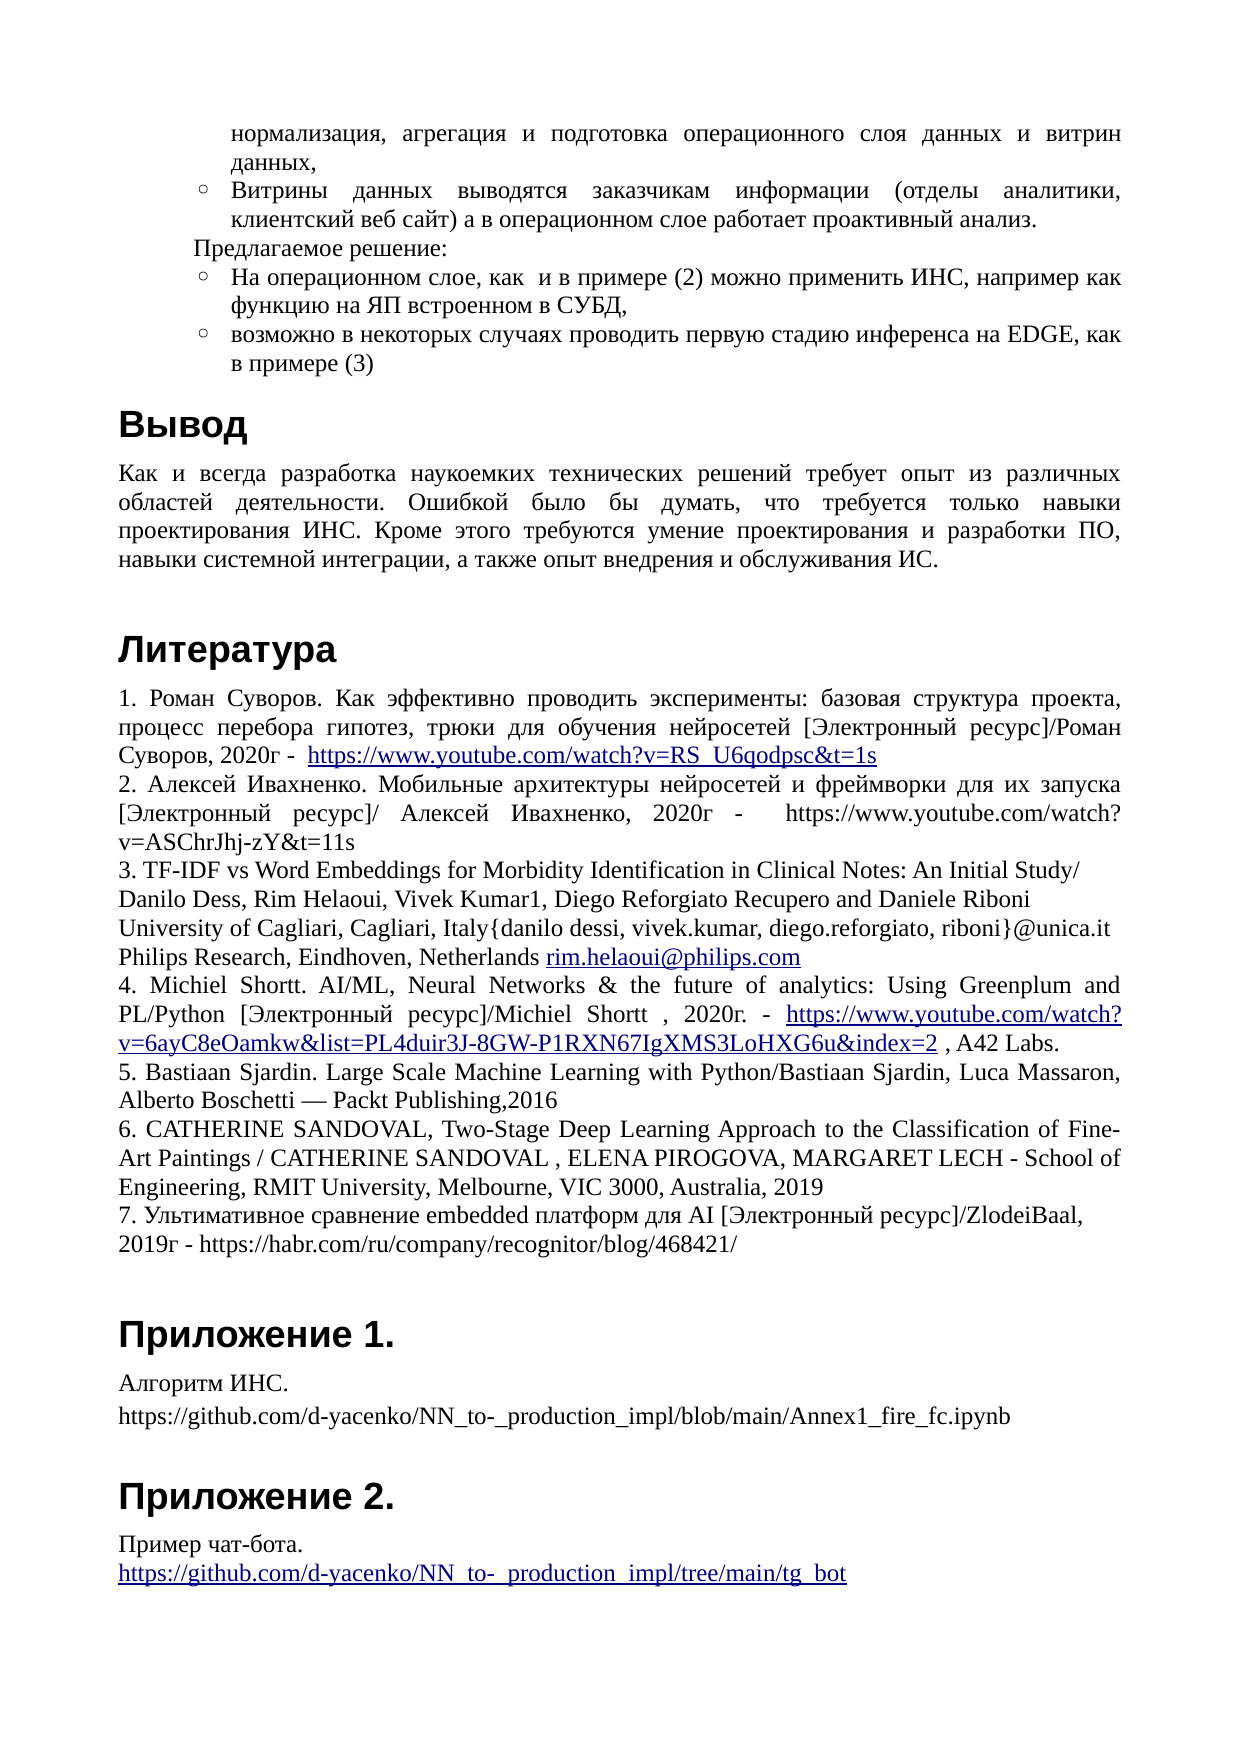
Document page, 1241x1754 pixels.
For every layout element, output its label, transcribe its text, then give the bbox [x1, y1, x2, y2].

text University of Cagliari, Cagliari, Italy{danilo dessi, vivek.kumar, diego.reforgiato, riboni}@unica.it [118, 913, 1122, 942]
text 7. Ультимативное сравнение embedded платформ для AI [Электронный ресурс]/ZlodeiBaal, 2019г - https://habr.com/ru/company/recognitor/blog/468421/ [118, 1200, 1122, 1258]
list нормализация, агрегация и подготовка операционного слоя данных и витрин данных, [193, 118, 1122, 176]
text Алгоритм ИНС. https://github.com/d-yacenko/NN_to-_production_impl/blob/main/Annex1_fire_fc.ipynb [118, 1368, 1122, 1429]
subtitle Литература [118, 627, 1122, 670]
text Предлагаемое решение: [193, 233, 1122, 262]
text 4. Michiel Shortt. AI/ML, Neural Networks & the future of analytics: Using Greenplum and PL/Python [Электронный ресурс]/Michiel Shortt , 2020г. - https://www.youtube.com/watch?v=6ayC8eOamkw&list=PL4duir3J-8GW-P1RXN67IgXMS3LoHXG6u&index=2 , A42 Labs. [118, 970, 1122, 1057]
list На операционном слое, как и в примере (2) можно применить ИНС, например как функцию на ЯП встроенном в СУБД, [193, 262, 1122, 319]
text Danilo Dess, Rim Helaoui, Vivek Kumar1, Diego Reforgiato Recupero and Daniele Riboni [118, 884, 1122, 913]
text 5. Bastiaan Sjardin. Large Scale Machine Learning with Python/Bastiaan Sjardin, Luca Massaron, Alberto Boschetti — Packt Publishing,2016 [118, 1057, 1122, 1114]
text 6. CATHERINE SANDOVAL, Two-Stage Deep Learning Approach to the Classification of Fine-Art Paintings / CATHERINE SANDOVAL , ELENA PIROGOVA, MARGARET LECH - School of Engineering, RMIT University, Melbourne, VIC 3000, Australia, 2019 [118, 1114, 1122, 1200]
text https://github.com/d-yacenko/NN_to-_production_impl/tree/main/tg_bot [118, 1558, 1122, 1587]
text 1. Роман Суворов. Как эффективно проводить эксперименты: базовая структура проекта, процесс перебора гипотез, трюки для обучения нейросетей [Электронный ресурс]/Роман Суворов, 2020г - https://www.youtube.com/watch?v=RS_U6qodpsc&t=1s [118, 683, 1122, 769]
text 3. TF-IDF vs Word Embeddings for Morbidity Identification in Clinical Notes: An Initial Study/ [118, 855, 1122, 884]
text 2. Алексей Ивахненко. Мобильные архитектуры нейросетей и фреймворки для их запуска [Электронный ресурс]/ Алексей Ивахненко, 2020г - https://www.youtube.com/watch?v=ASChrJhj-zY&t=11s [118, 769, 1122, 855]
list возможно в некоторых случаях проводить первую стадию инференса на EDGE, как в примере (3) [193, 319, 1122, 377]
text Philips Research, Eindhoven, Netherlands rim.helaoui@philips.com [118, 942, 1122, 970]
subtitle Вывод [118, 402, 1122, 446]
subtitle Приложение 1. [118, 1312, 1122, 1355]
list Витрины данных выводятся заказчикам информации (отделы аналитики, клиентский веб сайт) а в операционном слое работает проактивный анализ. [193, 176, 1122, 233]
text Пример чат-бота. [118, 1529, 1122, 1558]
text Как и всегда разработка наукоемких технических решений требует опыт из различных областей деятельности. Ошибкой было бы думать, что требуется только навыки проектирования ИНС. Кроме этого требуются умение проектирования и разработки ПО, навыки системной интеграции, а также опыт внедрения и обслуживания ИС. [118, 458, 1122, 573]
subtitle Приложение 2. [118, 1473, 1122, 1517]
